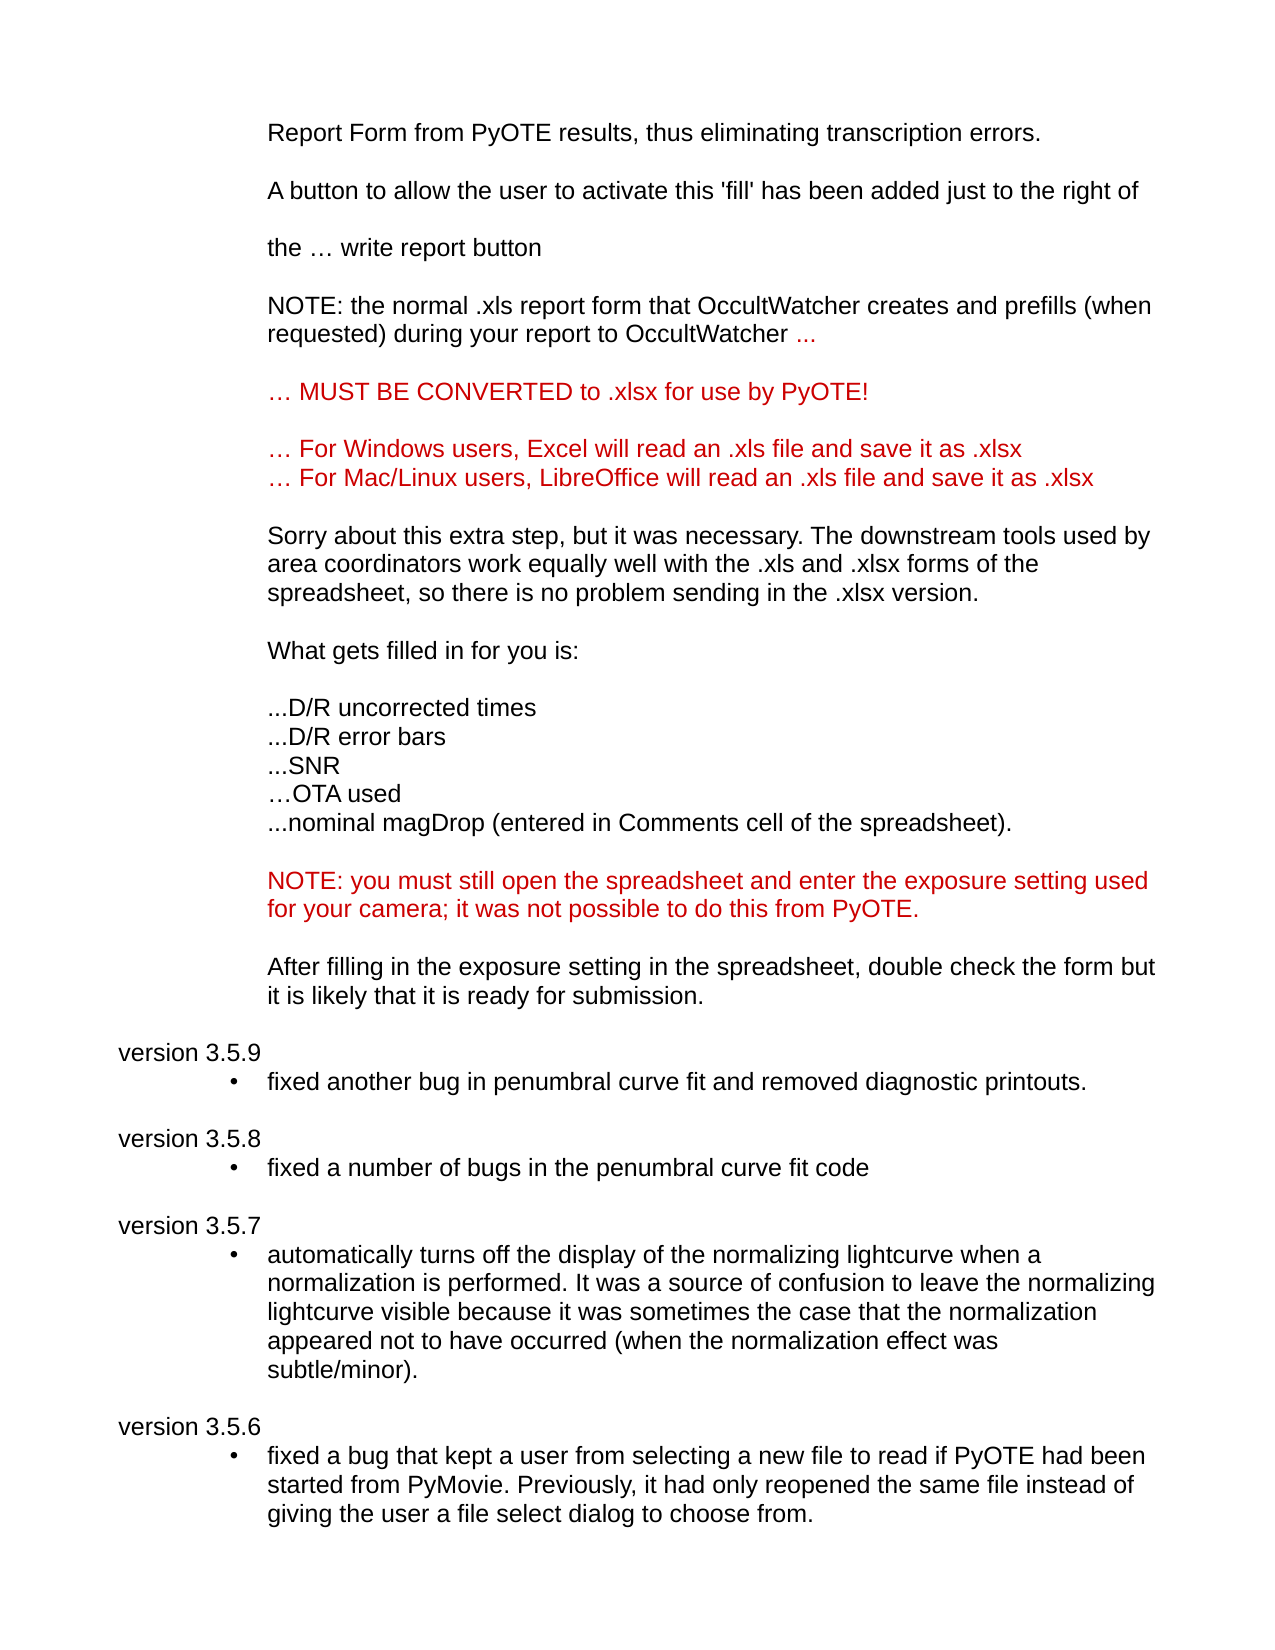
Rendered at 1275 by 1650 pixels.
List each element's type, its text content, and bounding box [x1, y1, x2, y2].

text version 3.5.9 [118, 1038, 1157, 1067]
text version 3.5.8 [118, 1124, 1157, 1153]
list automatically turns off the display of the normalizing lightcurve when a normalization is performed. It was a source of confusion to leave the normalizing lightcurve visible because it was sometimes the case that the normalization appeared not to have occurred (when the normalization effect was subtle/minor). [229, 1239, 1157, 1412]
list … For Windows users, Excel will read an .xls file and save it as .xlsx … For Mac/Linux users, LibreOffice will read an .xls file and save it as .xlsx Sorry about this extra step, but it was necessary. The downstream tools used by area coordinators work equally well with the .xls and .xlsx forms of the spreadsheet, so there is no problem sending in the .xlsx version. What gets filled in for you is: ...D/R uncorrected times ...D/R error bars ...SNR …OTA used ...nominal magDrop (entered in Comments cell of the spreadsheet). NOTE: you must still open the spreadsheet and enter the exposure setting used for your camera; it was not possible to do this from PyOTE. After filling in the exposure setting in the spreadsheet, double check the form but it is likely that it is ready for submission. [229, 434, 1157, 1009]
list fixed a number of bugs in the penumbral curve fit code [229, 1153, 1157, 1211]
list Report Form from PyOTE results, thus eliminating transcription errors. A button to allow the user to activate this 'fill' has been added just to the right of the … write report button NOTE: the normal .xls report form that OccultWatcher creates and prefills (when requested) during your report to OccultWatcher ... … MUST BE CONVERTED to .xlsx for use by PyOTE! [229, 118, 1157, 434]
list fixed a bug that kept a user from selecting a new file to read if PyOTE had been started from PyMovie. Previously, it had only reopened the same file instead of giving the user a file select dialog to choose from. [229, 1441, 1157, 1527]
list fixed another bug in penumbral curve fit and removed diagnostic printouts. [229, 1067, 1157, 1124]
text version 3.5.7 [118, 1211, 1157, 1239]
text version 3.5.6 [118, 1412, 1157, 1441]
